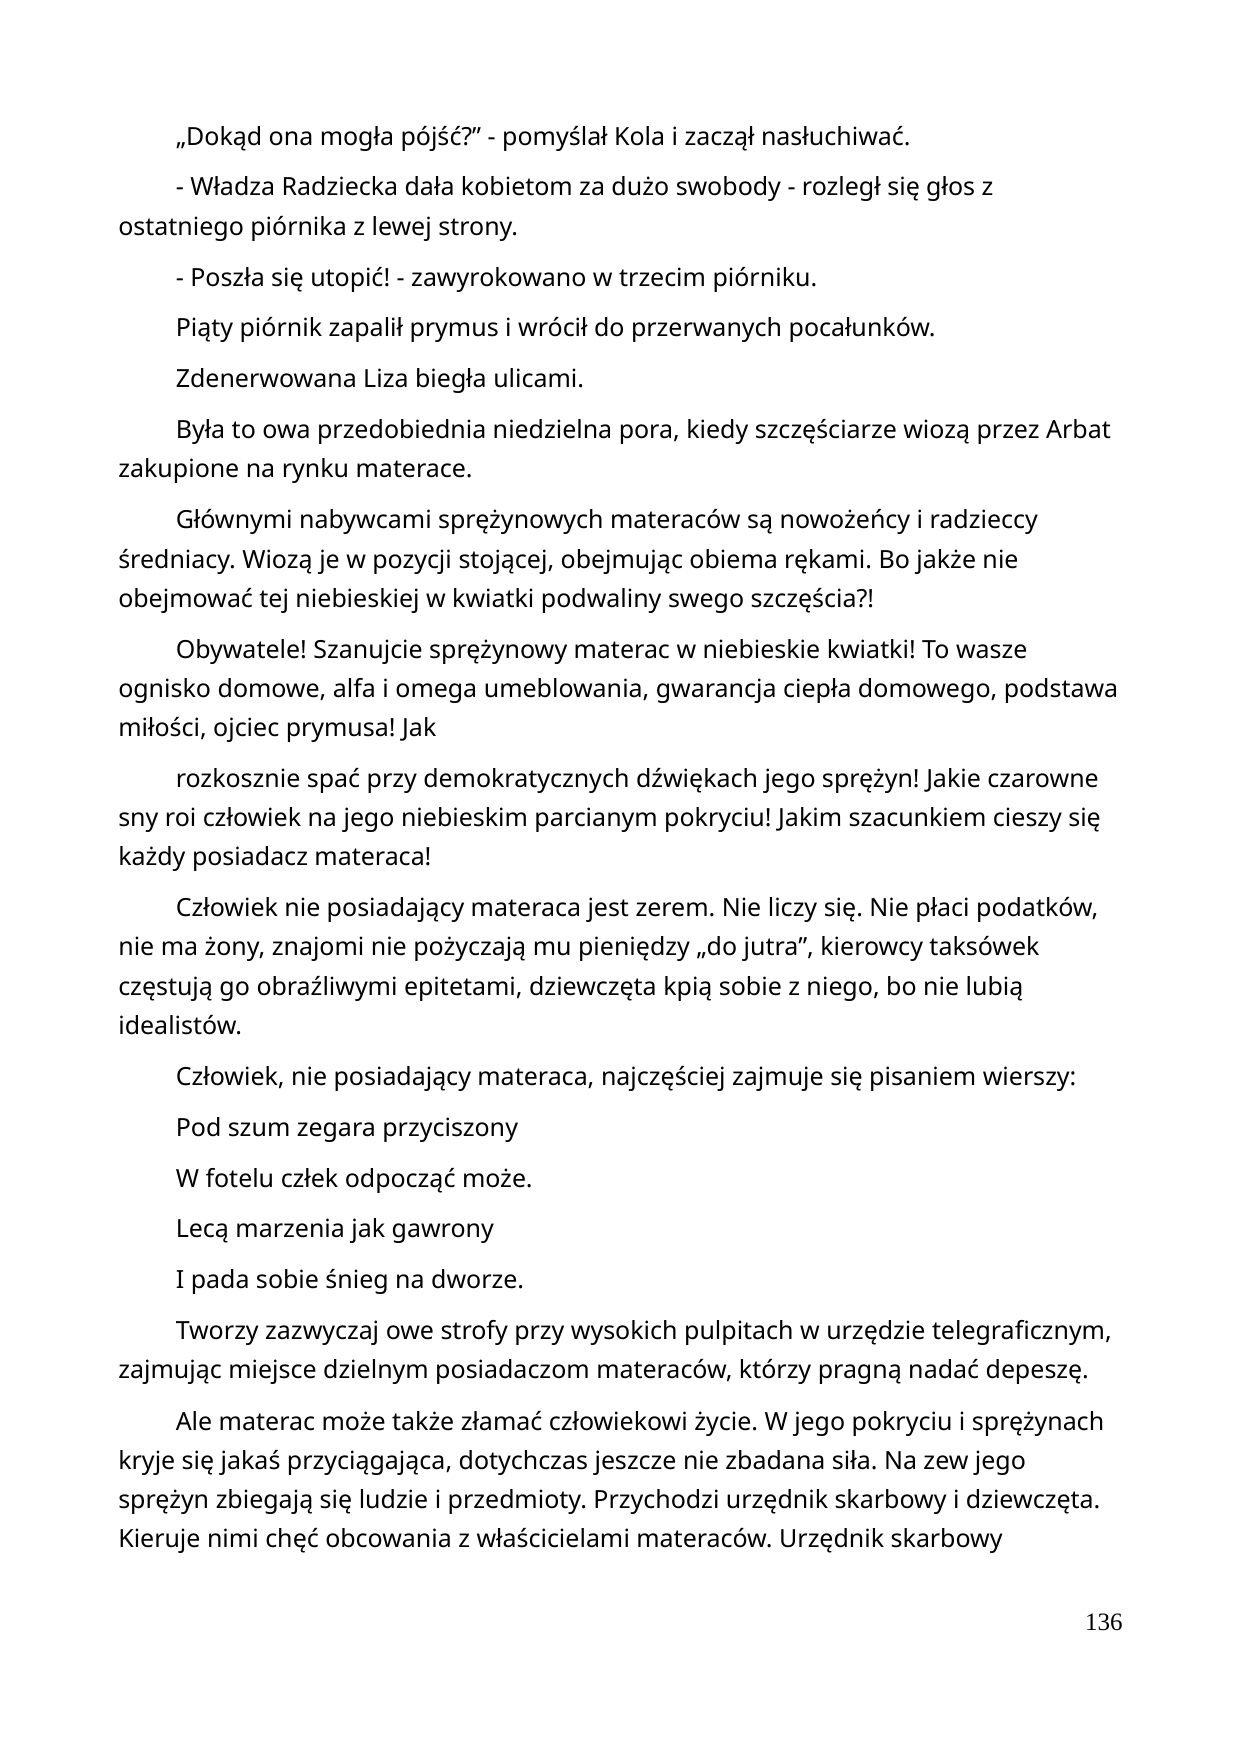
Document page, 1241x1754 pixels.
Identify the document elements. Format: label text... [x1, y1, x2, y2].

text W fotelu człek odpocząć może. [118, 1160, 1122, 1194]
text Człowiek nie posiadający materaca jest zerem. Nie liczy się. Nie płaci podatków, nie ma żony, znajomi nie pożyczają mu pieniędzy „do jutra”, kierowcy taksówek częstują go obraźliwymi epitetami, dziewczęta kpią sobie z niego, bo nie lubią idealistów. [118, 890, 1122, 1041]
text I pada sobie śnieg na dworze. [118, 1262, 1122, 1296]
text Była to owa przedobiednia niedzielna pora, kiedy szczęściarze wiozą przez Arbat zakupione na rynku materace. [118, 412, 1122, 485]
text Piąty piórnik zapalił prymus i wrócił do przerwanych pocałunków. [118, 310, 1122, 344]
text Człowiek, nie posiadający materaca, najczęściej zajmuje się pisaniem wierszy: [118, 1058, 1122, 1092]
text Głównymi nabywcami sprężynowych materaców są nowożeńcy i radzieccy średniacy. Wiozą je w pozycji stojącej, obejmując obiema rękami. Bo jakże nie obejmować tej niebieskiej w kwiatki podwaliny swego szczęścia?! [118, 502, 1122, 614]
text Tworzy zazwyczaj owe strofy przy wysokich pulpitach w urzędzie telegraficznym, zajmując miejsce dzielnym posiadaczom materaców, którzy pragną nadać depeszę. [118, 1313, 1122, 1386]
text - Władza Radziecka dała kobietom za dużo swobody - rozległ się głos z ostatniego piórnika z lewej strony. [118, 169, 1122, 242]
text rozkosznie spać przy demokratycznych dźwiękach jego sprężyn! Jakie czarowne sny roi człowiek na jego niebieskim parcianym pokryciu! Jakim szacunkiem cieszy się każdy posiadacz materaca! [118, 761, 1122, 873]
text Ale materac może także złamać człowiekowi życie. W jego pokryciu i sprężynach kryje się jakaś przyciągająca, dotychczas jeszcze nie zbadana siła. Na zew jego sprężyn zbiegają się ludzie i przedmioty. Przychodzi urzędnik skarbowy i dziewczęta. Kieruje nimi chęć obcowania z właścicielami materaców. Urzędnik skarbowy [118, 1403, 1122, 1555]
text Lecą marzenia jak gawrony [118, 1211, 1122, 1245]
text Obywatele! Szanujcie sprężynowy materac w niebieskie kwiatki! To wasze ognisko domowe, alfa i omega umeblowania, gwarancja ciepła domowego, podstawa miłości, ojciec prymusa! Jak [118, 631, 1122, 744]
text Zdenerwowana Liza biegła ulicami. [118, 361, 1122, 395]
text - Poszła się utopić! - zawyrokowano w trzecim piórniku. [118, 259, 1122, 293]
text „Dokąd ona mogła pójść?” - pomyślał Kola i zaczął nasłuchiwać. [118, 118, 1122, 152]
text Pod szum zegara przyciszony [118, 1109, 1122, 1143]
